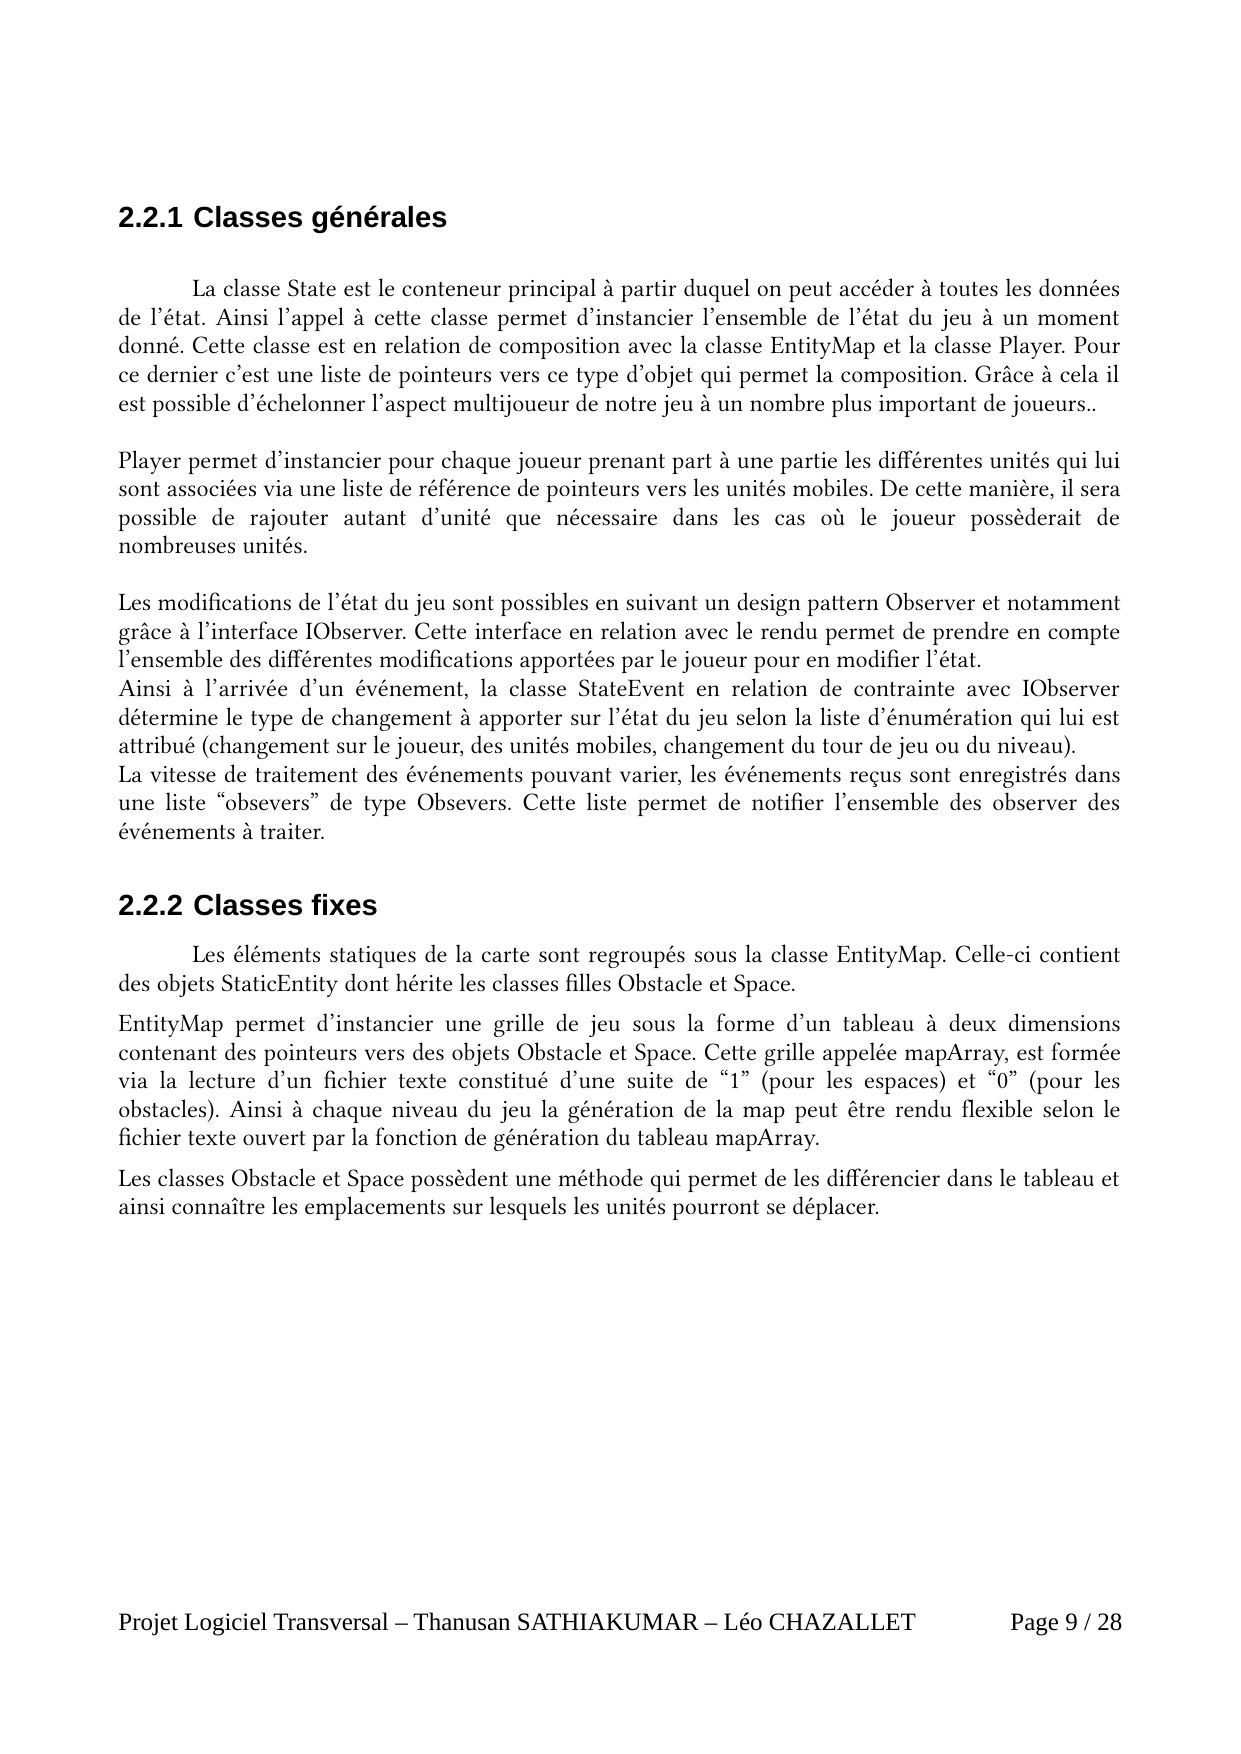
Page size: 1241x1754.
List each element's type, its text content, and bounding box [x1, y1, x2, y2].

text Les éléments statiques de la carte sont regroupés sous la classe EntityMap. Celle-ci contient des objets StaticEntity dont hérite les classes filles Obstacle et Space. [118, 940, 1122, 997]
text La vitesse de traitement des événements pouvant varier, les événements reçus sont enregistrés dans une liste “obsevers” de type Obsevers. Cette liste permet de notifier l’ensemble des observer des événements à traiter. [118, 759, 1122, 845]
subtitle Classes fixes [118, 888, 1122, 922]
text EntityMap permet d’instancier une grille de jeu sous la forme d’un tableau à deux dimensions contenant des pointeurs vers des objets Obstacle et Space. Cette grille appelée mapArray, est formée via la lecture d’un fichier texte constitué d’une suite de “1” (pour les espaces) et “0” (pour les obstacles). Ainsi à chaque niveau du jeu la génération de la map peut être rendu flexible selon le fichier texte ouvert par la fonction de génération du tableau mapArray. [118, 1009, 1122, 1152]
text La classe State est le conteneur principal à partir duquel on peut accéder à toutes les données de l’état. Ainsi l’appel à cette classe permet d’instancier l’ensemble de l’état du jeu à un moment donné. Cette classe est en relation de composition avec la classe EntityMap et la classe Player. Pour ce dernier c’est une liste de pointeurs vers ce type d’objet qui permet la composition. Grâce à cela il est possible d’échelonner l’aspect multijoueur de notre jeu à un nombre plus important de joueurs.. [118, 274, 1122, 417]
text Les classes Obstacle et Space possèdent une méthode qui permet de les différencier dans le tableau et ainsi connaître les emplacements sur lesquels les unités pourront se déplacer. [118, 1164, 1122, 1221]
text Les modifications de l’état du jeu sont possibles en suivant un design pattern Observer et notamment grâce à l’interface IObserver. Cette interface en relation avec le rendu permet de prendre en compte l’ensemble des différentes modifications apportées par le joueur pour en modifier l’état. [118, 588, 1122, 674]
subtitle Classes générales [118, 200, 1122, 233]
text Ainsi à l’arrivée d’un événement, la classe StateEvent en relation de contrainte avec IObserver détermine le type de changement à apporter sur l’état du jeu selon la liste d’énumération qui lui est attribué (changement sur le joueur, des unités mobiles, changement du tour de jeu ou du niveau). [118, 674, 1122, 759]
text Player permet d’instancier pour chaque joueur prenant part à une partie les différentes unités qui lui sont associées via une liste de référence de pointeurs vers les unités mobiles. De cette manière, il sera possible de rajouter autant d’unité que nécessaire dans les cas où le joueur possèderait de nombreuses unités. [118, 446, 1122, 560]
